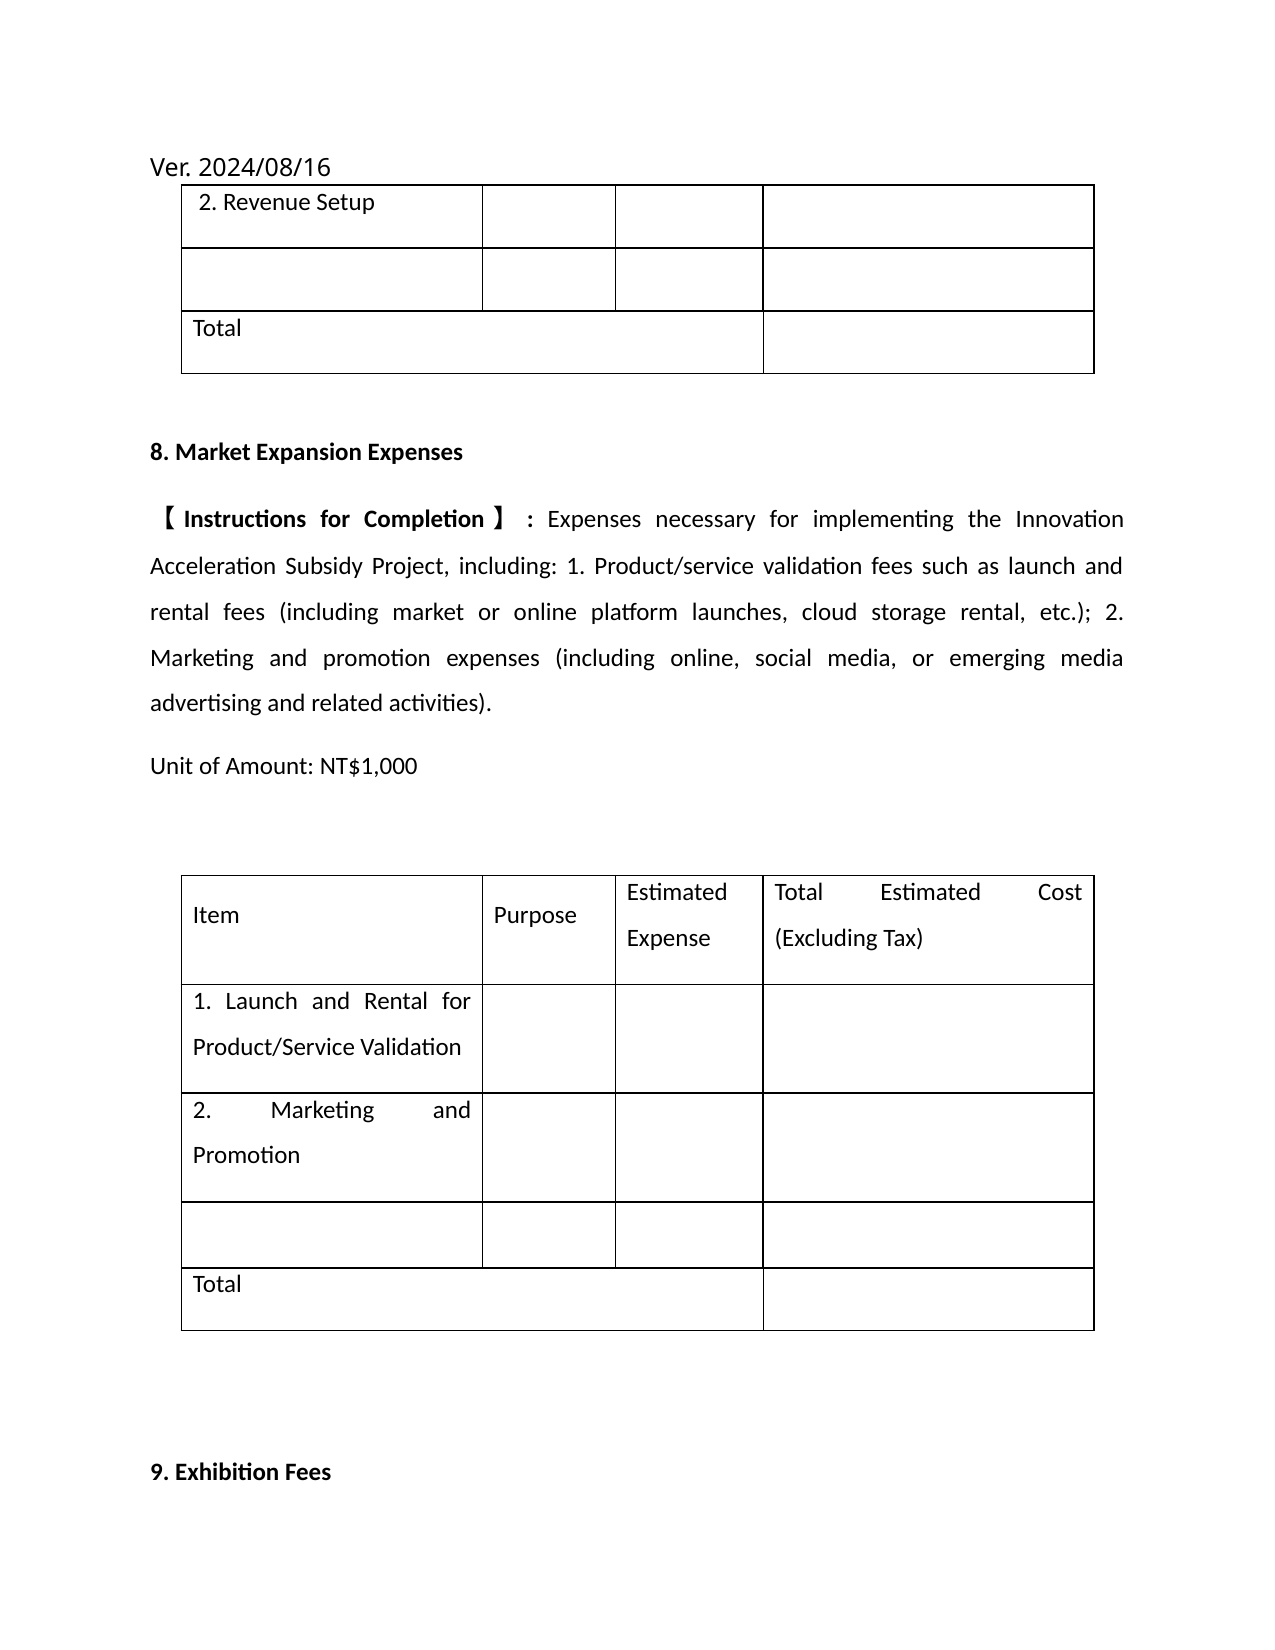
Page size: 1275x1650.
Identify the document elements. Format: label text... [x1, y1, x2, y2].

table_cell [616, 186, 762, 247]
table_cell [483, 985, 615, 1092]
table_cell [616, 249, 762, 310]
table_header Estimated Expense [616, 876, 762, 983]
table_cell 2. Marketing and Promotion [182, 1094, 482, 1201]
table_cell [483, 1203, 615, 1267]
table_cell [616, 1203, 762, 1267]
table_cell [764, 1203, 1093, 1267]
table_cell [764, 186, 1093, 247]
table_cell [483, 1094, 615, 1201]
table_cell [182, 1203, 482, 1267]
table_cell [764, 1094, 1093, 1201]
table_cell Total [182, 312, 763, 373]
table_cell [616, 1094, 762, 1201]
table_cell [483, 249, 615, 310]
table_cell [616, 985, 762, 1092]
text 【Instructions for Completion】: Expenses necessary for implementing the Innovation Acceleration Subsidy Project, including: 1. Product/service validation fees such as launch and rental fees (including market or online platform launches, cloud storage rental, etc.); 2. Marketing and promotion expenses (including online, social media, or emerging media advertising and related activities). [150, 499, 1125, 718]
table_cell [483, 186, 615, 247]
table_cell 2. Revenue Setup [182, 186, 482, 247]
table_cell [764, 249, 1093, 310]
table_cell [764, 312, 1093, 373]
table_cell [764, 1269, 1093, 1330]
table_header Purpose [483, 876, 615, 983]
table_cell [764, 985, 1093, 1092]
table_cell [182, 249, 482, 310]
table_cell Total [182, 1269, 763, 1330]
table_cell 1. Launch and Rental for Product/Service Validation [182, 985, 482, 1092]
text 8. Market Expansion Expenses [150, 437, 1125, 467]
text 9. Exhibition Fees [150, 1456, 1125, 1486]
text Unit of Amount: NT$1,000 [150, 750, 1125, 781]
table_header Total Estimated Cost (Excluding Tax) [764, 876, 1093, 983]
table_header Item [182, 876, 482, 983]
